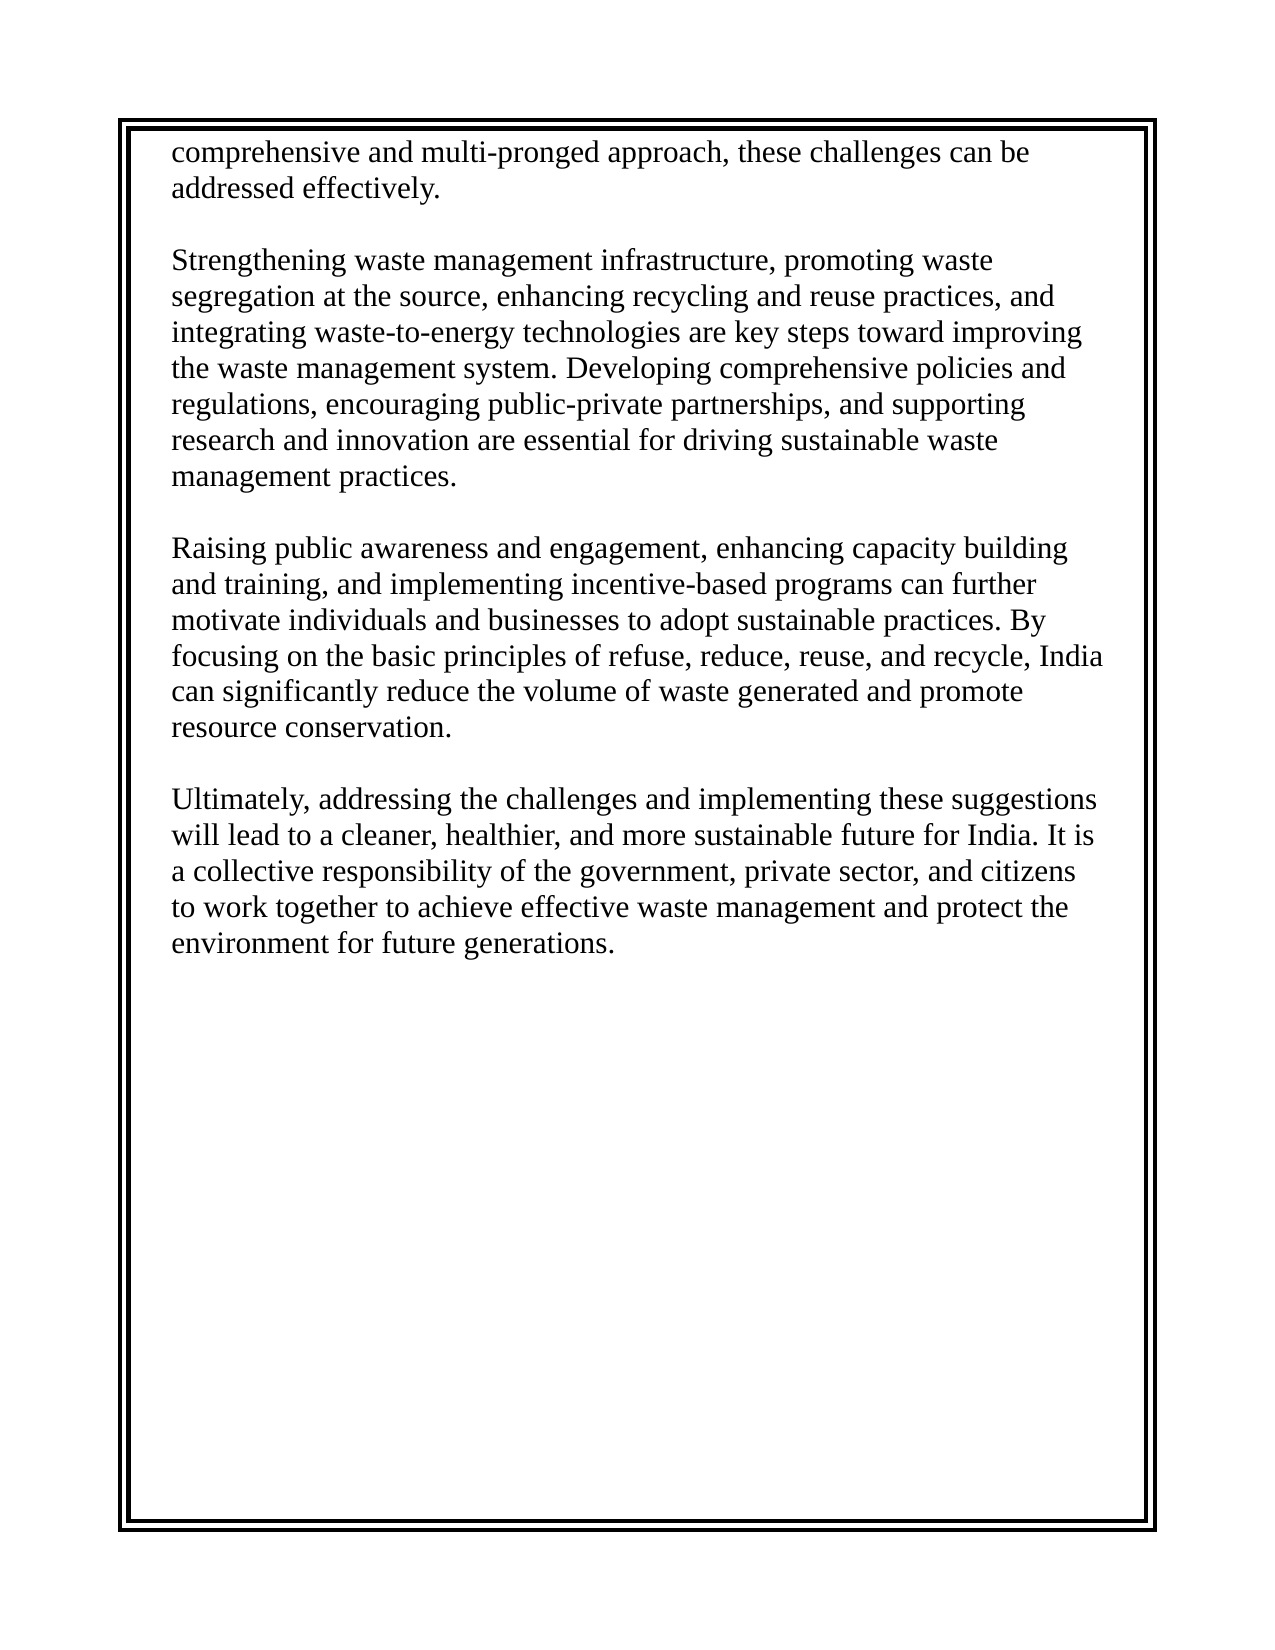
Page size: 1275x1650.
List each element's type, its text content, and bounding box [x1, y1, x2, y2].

text comprehensive and multi-pronged approach, these challenges can be addressed effectively. Strengthening waste management infrastructure, promoting waste segregation at the source, enhancing recycling and reuse practices, and integrating waste-to-energy technologies are key steps toward improving the waste management system. Developing comprehensive policies and regulations, encouraging public-private partnerships, and supporting research and innovation are essential for driving sustainable waste management practices. Raising public awareness and engagement, enhancing capacity building and training, and implementing incentive-based programs can further motivate individuals and businesses to adopt sustainable practices. By focusing on the basic principles of refuse, reduce, reuse, and recycle, India can significantly reduce the volume of waste generated and promote resource conservation. Ultimately, addressing the challenges and implementing these suggestions will lead to a cleaner, healthier, and more sustainable future for India. It is a collective responsibility of the government, private sector, and citizens to work together to achieve effective waste management and protect the environment for future generations. [171, 134, 1104, 960]
